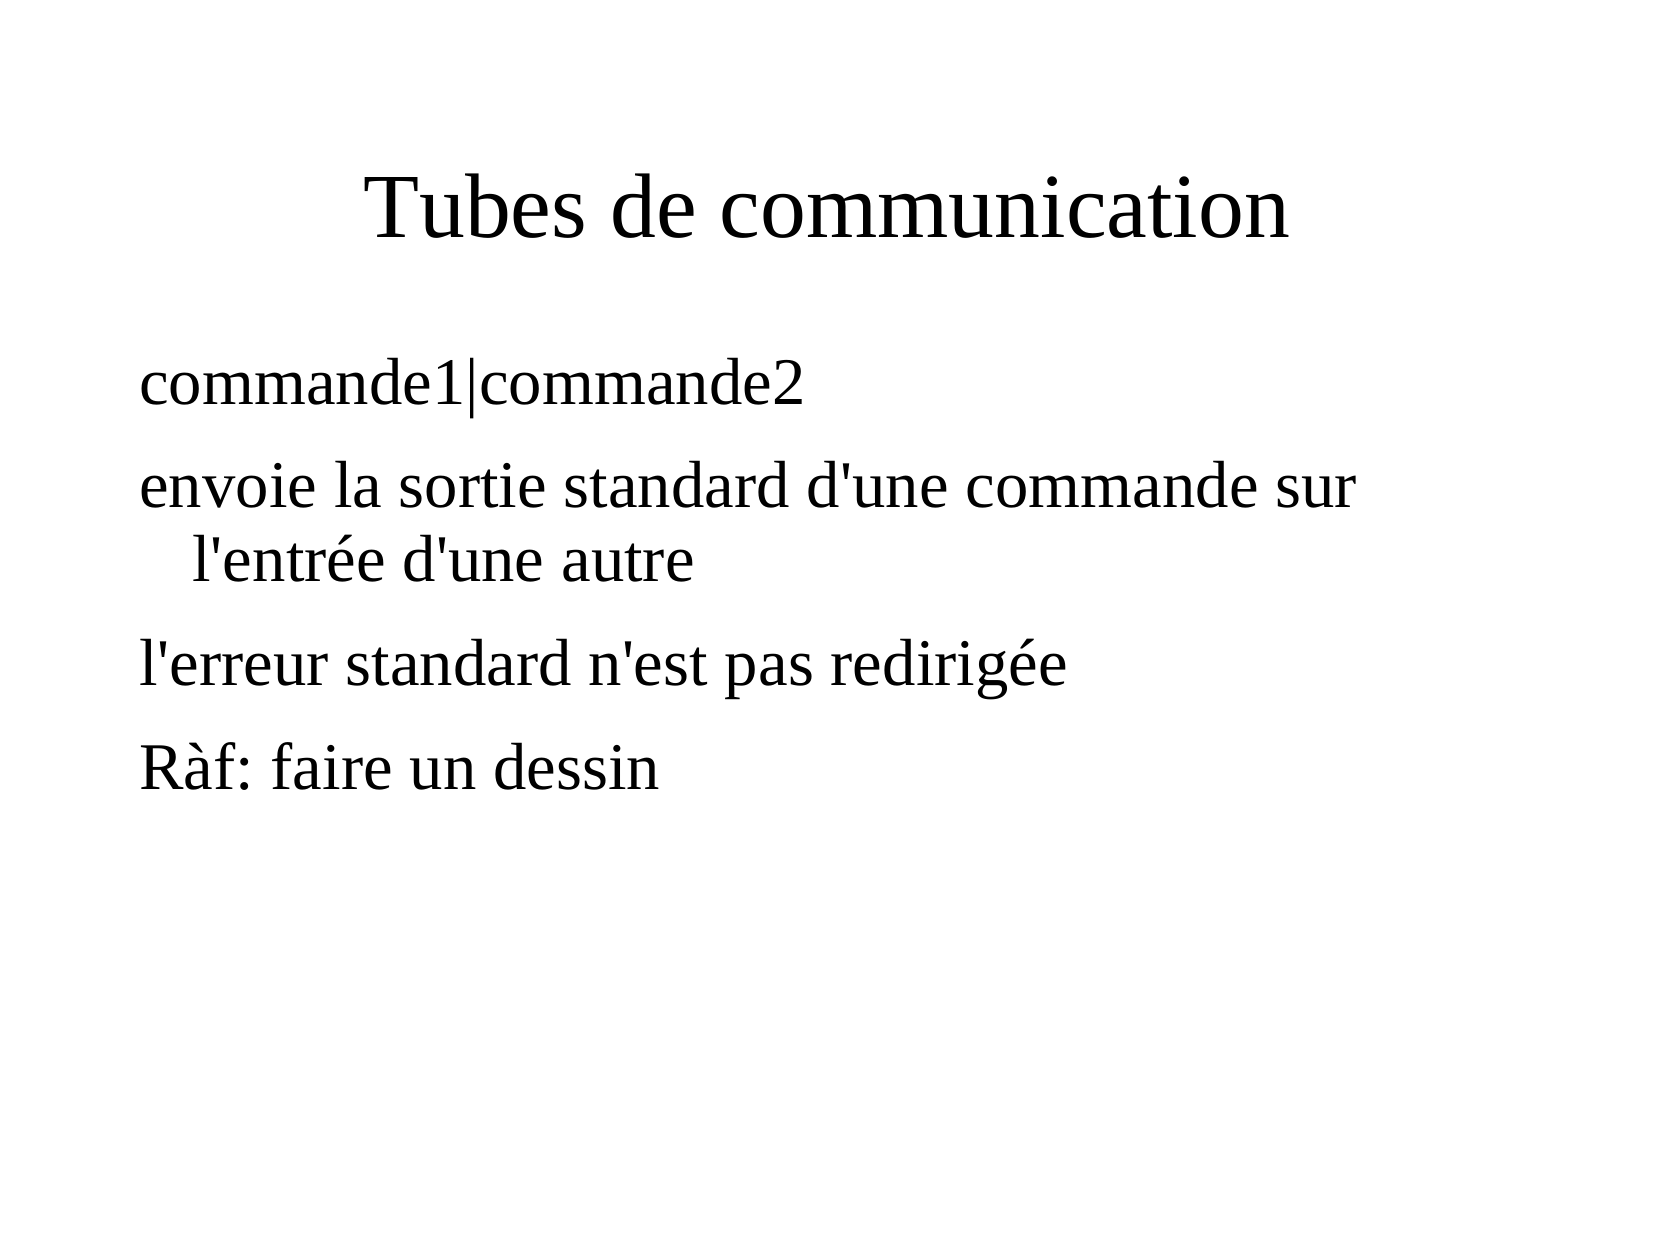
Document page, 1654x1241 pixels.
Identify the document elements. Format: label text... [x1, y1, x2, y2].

list commande1|commande2 envoie la sortie standard d'une commande sur l'entrée d'une autre l'erreur standard n'est pas redirigée Ràf: faire un dessin [121, 344, 1534, 1127]
title Tubes de communication [121, 102, 1534, 311]
